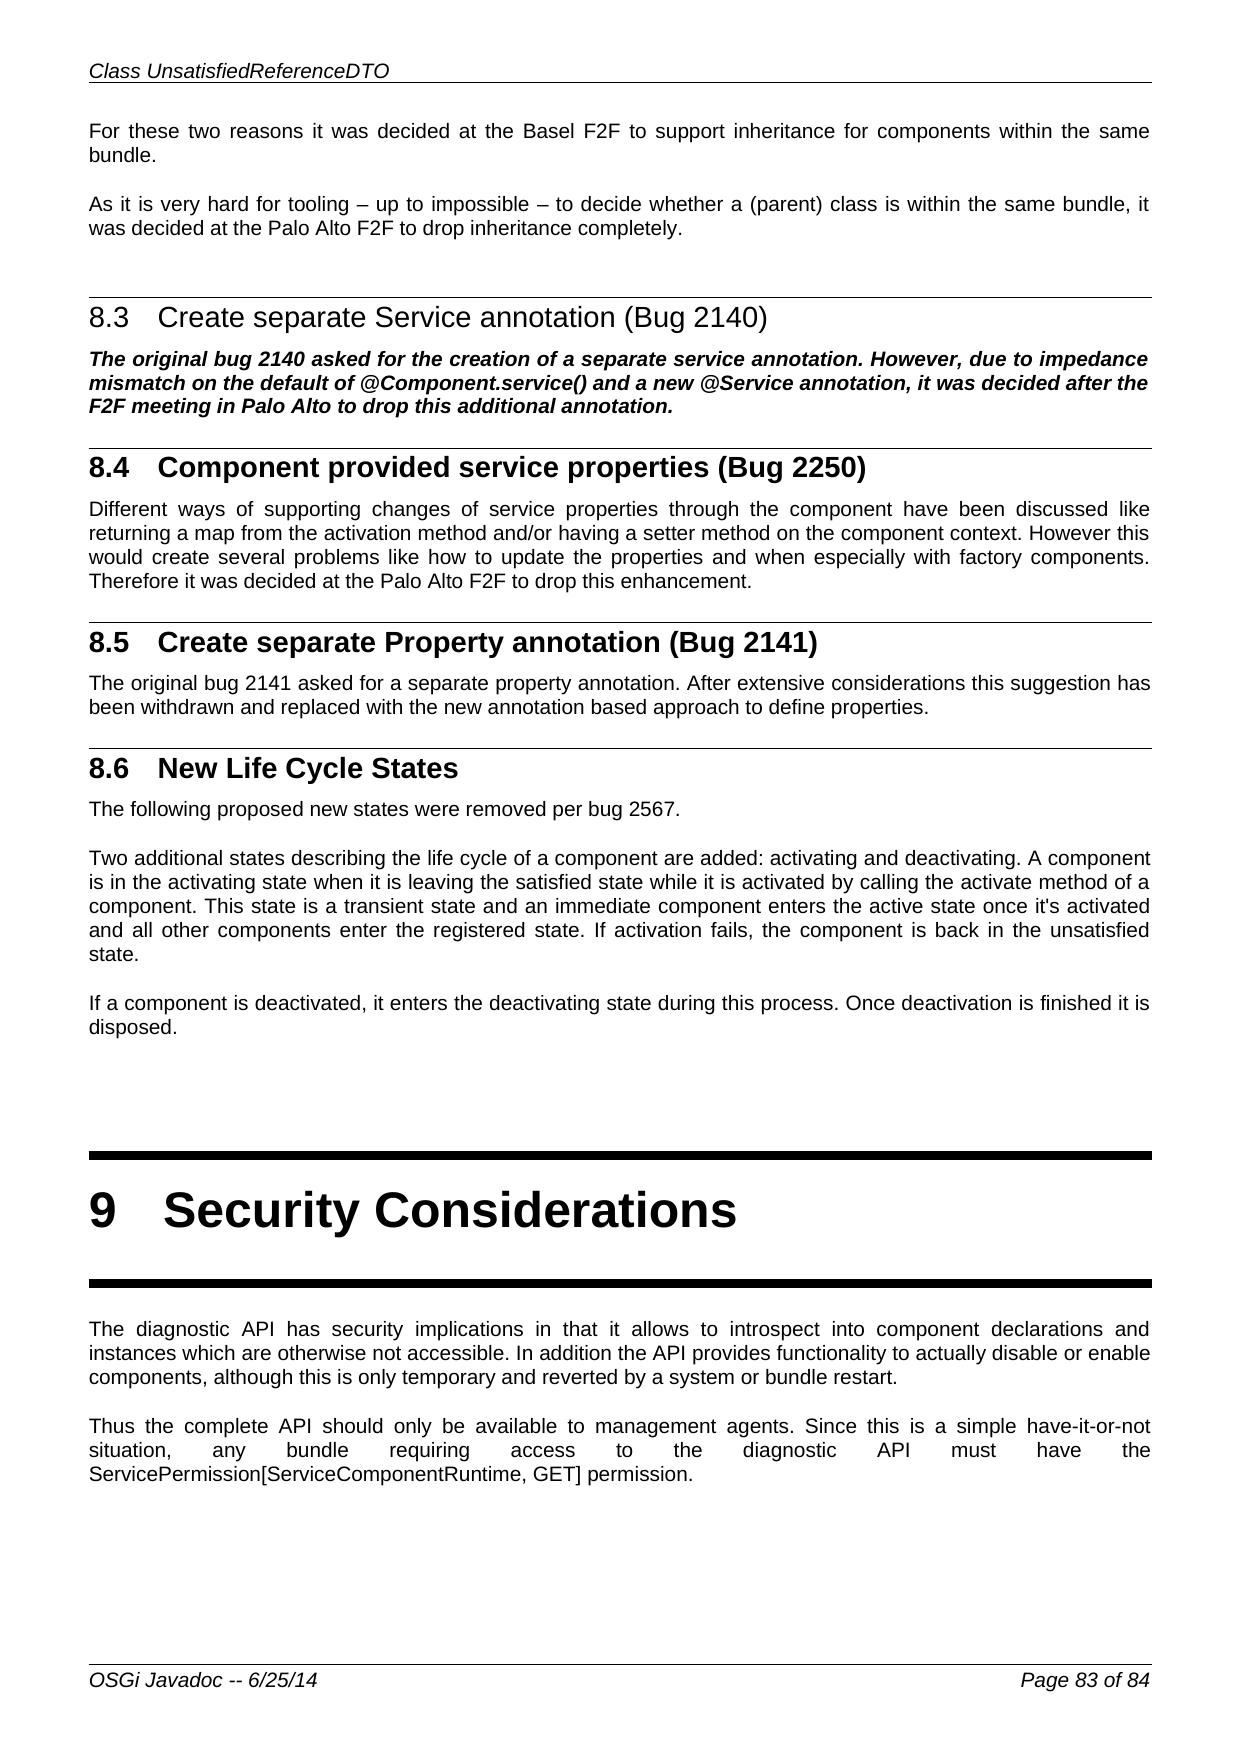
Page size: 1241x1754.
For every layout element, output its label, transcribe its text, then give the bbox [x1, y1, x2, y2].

text For these two reasons it was decided at the Basel F2F to support inheritance for components within the same bundle. [88, 118, 1152, 166]
subtitle Create separate Property annotation (Bug 2141) [88, 623, 1152, 658]
text The original bug 2140 asked for the creation of a separate service annotation. However, due to impedance mismatch on the default of @Component.service() and a new @Service annotation, it was decided after the F2F meeting in Palo Alto to drop this additional annotation. [88, 346, 1152, 418]
subtitle Create separate Service annotation (Bug 2140) [88, 298, 1152, 334]
text Different ways of supporting changes of service properties through the component have been discussed like returning a map from the activation method and/or having a setter method on the component context. However this would create several problems like how to update the properties and when especially with factory components. Therefore it was decided at the Palo Alto F2F to drop this enhancement. [88, 497, 1152, 592]
text The diagnostic API has security implications in that it allows to introspect into component declarations and instances which are otherwise not accessible. In addition the API provides functionality to actually disable or enable components, although this is only temporary and reverted by a system or bundle restart. [88, 1317, 1152, 1389]
subtitle Security Considerations [88, 1152, 1152, 1288]
text As it is very hard for tooling – up to impossible – to decide whether a (parent) class is within the same bundle, it was decided at the Palo Alto F2F to drop inheritance completely. [88, 191, 1152, 239]
text The original bug 2141 asked for a separate property annotation. After extensive considerations this suggestion has been withdrawn and replaced with the new annotation based approach to define properties. [88, 671, 1152, 719]
text Thus the complete API should only be available to management agents. Since this is a simple have-it-or-not situation, any bundle requiring access to the diagnostic API must have the ServicePermission[ServiceComponentRuntime, GET] permission. [88, 1414, 1152, 1486]
text If a component is deactivated, it enters the deactivating state during this process. Once deactivation is finished it is disposed. [88, 991, 1152, 1039]
text The following proposed new states were removed per bug 2567. [88, 797, 1152, 821]
subtitle Component provided service properties (Bug 2250) [88, 449, 1152, 484]
subtitle New Life Cycle States [88, 749, 1152, 784]
text Two additional states describing the life cycle of a component are added: activating and deactivating. A component is in the activating state when it is leaving the satisfied state while it is activated by calling the activate method of a component. This state is a transient state and an immediate component enters the active state once it's activated and all other components enter the registered state. If activation fails, the component is back in the unsatisfied state. [88, 846, 1152, 966]
